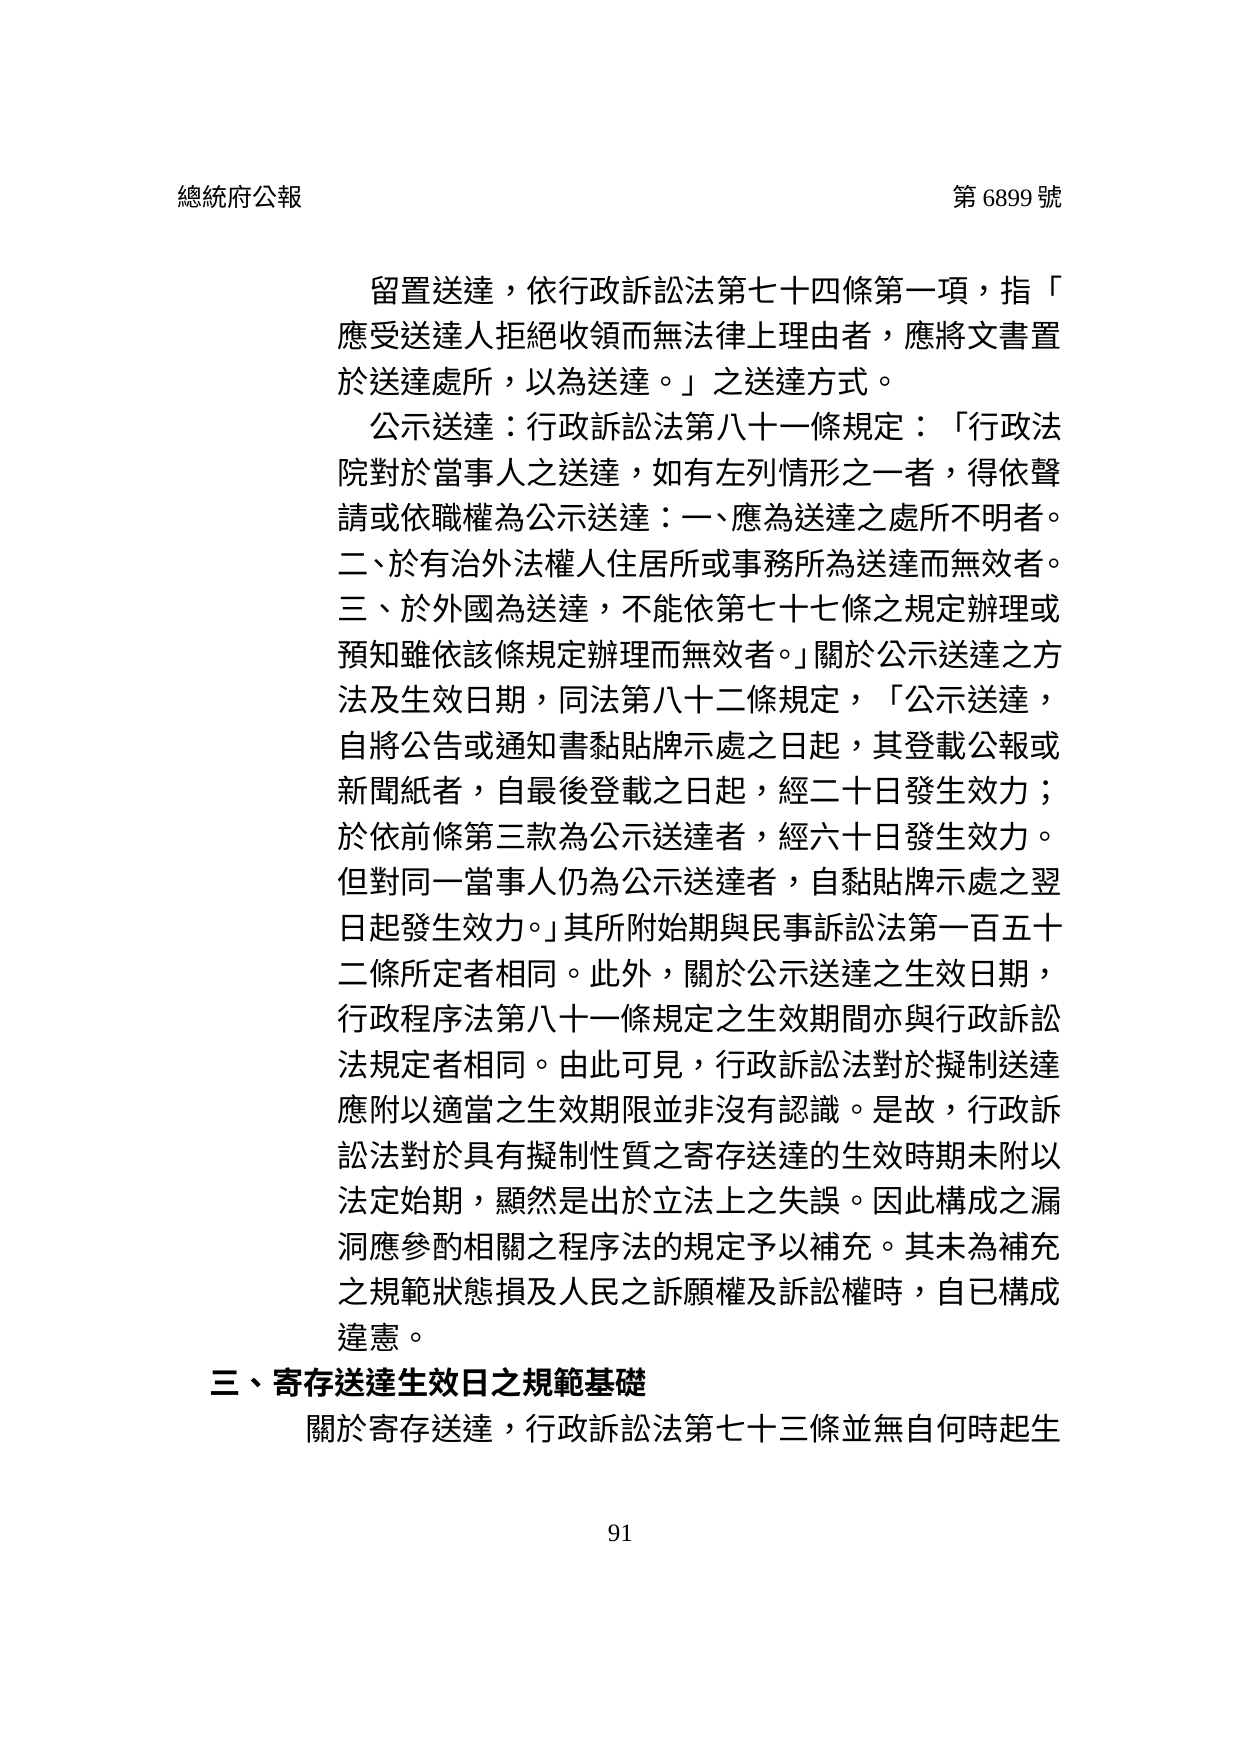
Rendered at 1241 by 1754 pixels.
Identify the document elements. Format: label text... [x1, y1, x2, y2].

text 關於寄存送達，行政訴訟法第七十三條並無自何時起生 [273, 1404, 1063, 1449]
text 留置送達，依行政訴訟法第七十四條第一項，指「應受送達人拒絕收領而無法律上理由者，應將文書置於送達處所，以為送達。」之送達方式。 [338, 266, 1063, 402]
text 公示送達：行政訴訟法第八十一條規定：「行政法院對於當事人之送達，如有左列情形之一者，得依聲請或依職權為公示送達：一、應為送達之處所不明者。二、於有治外法權人住居所或事務所為送達而無效者。三、於外國為送達，不能依第七十七條之規定辦理或預知雖依該條規定辦理而無效者。」關於公示送達之方法及生效日期，同法第八十二條規定，「公示送達，自將公告或通知書黏貼牌示處之日起，其登載公報或新聞紙者，自最後登載之日起，經二十日發生效力；於依前條第三款為公示送達者，經六十日發生效力。但對同一當事人仍為公示送達者，自黏貼牌示處之翌日起發生效力。」其所附始期與民事訴訟法第一百五十二條所定者相同。此外，關於公示送達之生效日期，行政程序法第八十一條規定之生效期間亦與行政訴訟法規定者相同。由此可見，行政訴訟法對於擬制送達應附以適當之生效期限並非沒有認識。是故，行政訴訟法對於具有擬制性質之寄存送達的生效時期未附以法定始期，顯然是出於立法上之失誤。因此構成之漏洞應參酌相關之程序法的規定予以補充。其未為補充之規範狀態損及人民之訴願權及訴訟權時，自已構成違憲。 [338, 402, 1063, 1358]
text 三、寄存送達生效日之規範基礎 [209, 1358, 1063, 1404]
